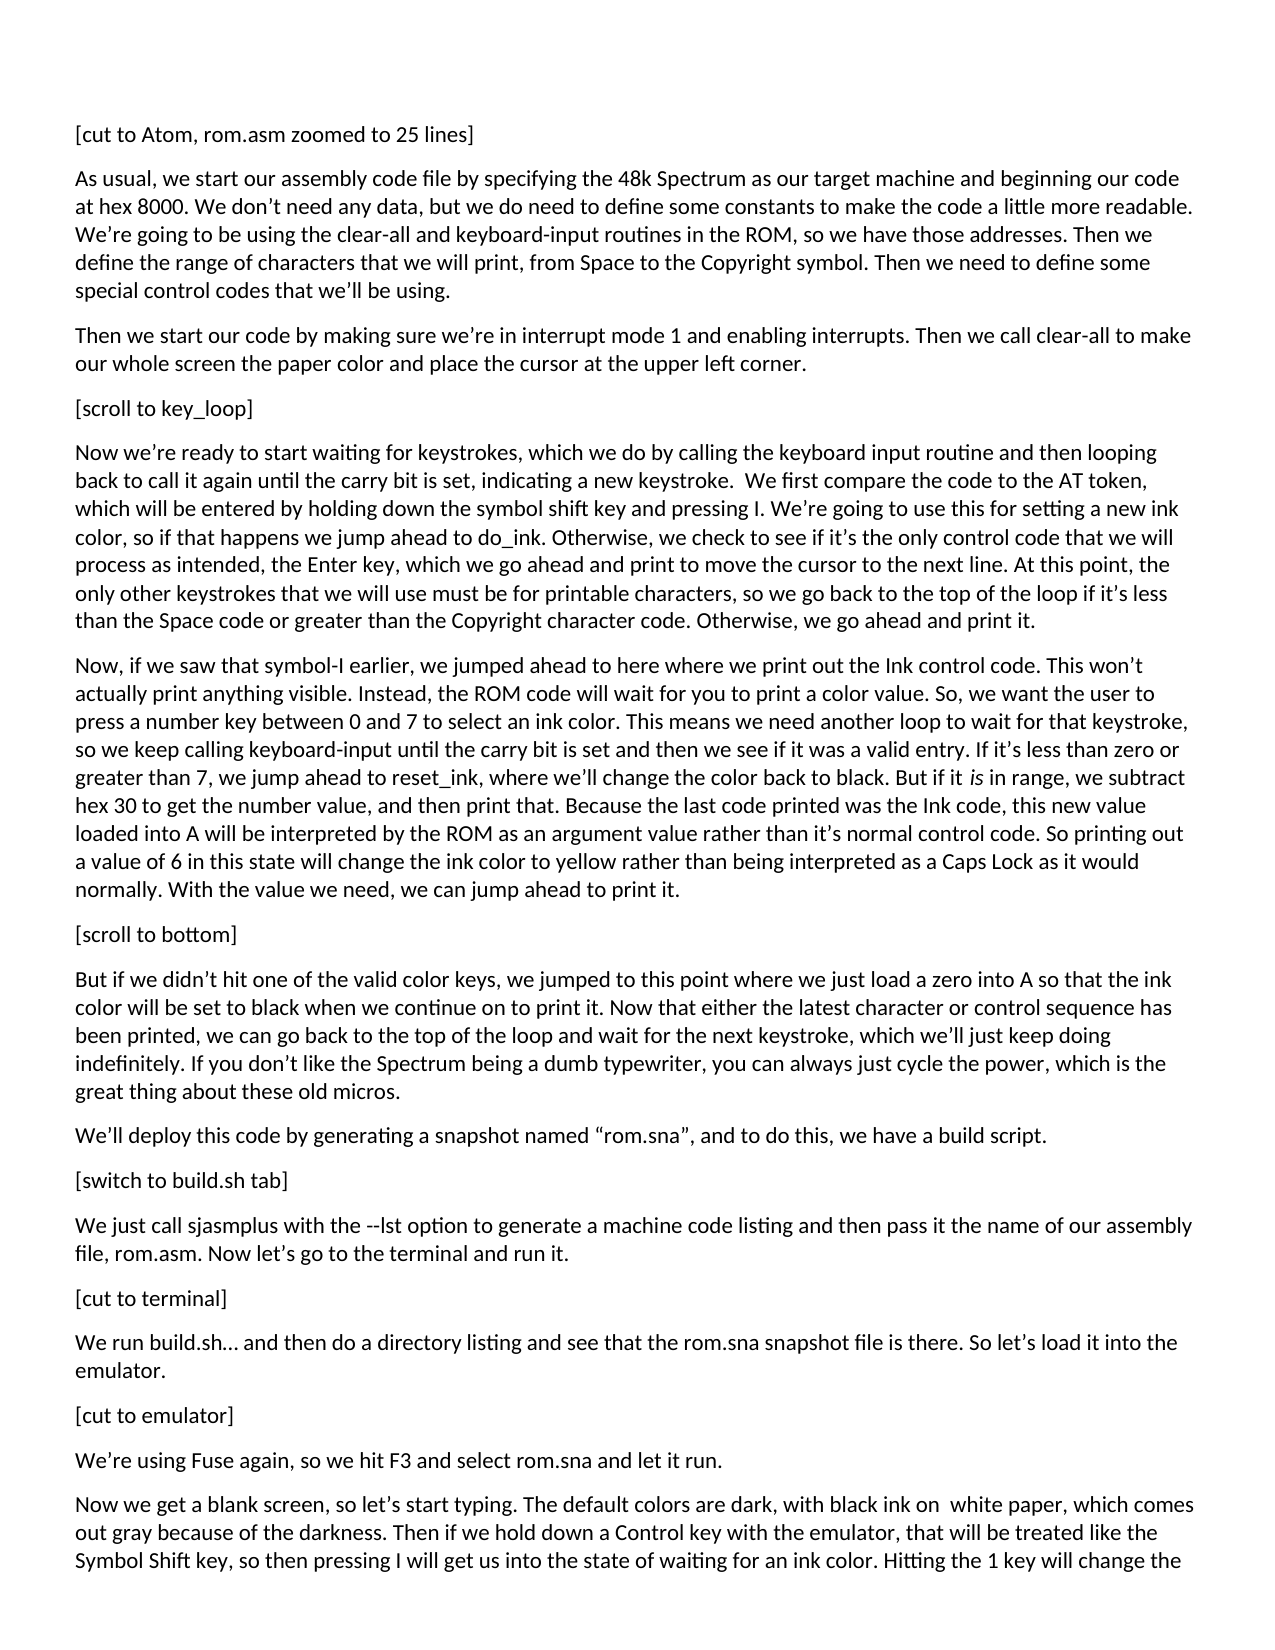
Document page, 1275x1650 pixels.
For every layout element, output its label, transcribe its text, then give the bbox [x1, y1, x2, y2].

text We’re using Fuse again, so we hit F3 and select rom.sna and let it run. [75, 1446, 1200, 1474]
text Then we start our code by making sure we’re in interrupt mode 1 and enabling interrupts. Then we call clear-all to make our whole screen the paper color and place the cursor at the upper left corner. [75, 321, 1200, 377]
text Now we get a blank screen, so let’s start typing. The default colors are dark, with black ink on white paper, which comes out gray because of the darkness. Then if we hold down a Control key with the emulator, that will be treated like the Symbol Shift key, so then pressing I will get us into the state of waiting for an ink color. Hitting the 1 key will change the [75, 1491, 1200, 1574]
text But if we didn’t hit one of the valid color keys, we jumped to this point where we just load a zero into A so that the ink color will be set to black when we continue on to print it. Now that either the latest character or control sequence has been printed, we can go back to the top of the loop and wait for the next keystroke, which we’ll just keep doing indefinitely. If you don’t like the Spectrum being a dumb typewriter, you can always just cycle the power, which is the great thing about these old micros. [75, 965, 1200, 1105]
text As usual, we start our assembly code file by specifying the 48k Spectrum as our target machine and beginning our code at hex 8000. We don’t need any data, but we do need to define some constants to make the code a little more readable. We’re going to be using the clear-all and keyboard-input routines in the ROM, so we have those addresses. Then we define the range of characters that we will print, from Space to the Copyright symbol. Then we need to define some special control codes that we’ll be using. [75, 164, 1200, 304]
text [switch to build.sh tab] [75, 1166, 1200, 1194]
text [cut to Atom, rom.asm zoomed to 25 lines] [75, 120, 1200, 148]
text Now we’re ready to start waiting for keystrokes, which we do by calling the keyboard input routine and then looping back to call it again until the carry bit is set, indicating a new keystroke. We first compare the code to the AT token, which will be entered by holding down the symbol shift key and pressing I. We’re going to use this for setting a new ink color, so if that happens we jump ahead to do_ink. Otherwise, we check to see if it’s the only control code that we will process as intended, the Enter key, which we go ahead and print to move the cursor to the next line. At this point, the only other keystrokes that we will use must be for printable characters, so we go back to the top of the loop if it’s less than the Space code or greater than the Copyright character code. Otherwise, we go ahead and print it. [75, 438, 1200, 635]
text [scroll to bottom] [75, 920, 1200, 948]
text [scroll to key_loop] [75, 394, 1200, 422]
text We’ll deploy this code by generating a snapshot named “rom.sna”, and to do this, we have a build script. [75, 1122, 1200, 1150]
text We just call sjasmplus with the --lst option to generate a machine code listing and then pass it the name of our assembly file, rom.asm. Now let’s go to the terminal and run it. [75, 1211, 1200, 1267]
text [cut to terminal] [75, 1284, 1200, 1312]
text Now, if we saw that symbol-I earlier, we jumped ahead to here where we print out the Ink control code. This won’t actually print anything visible. Instead, the ROM code will wait for you to print a color value. So, we want the user to press a number key between 0 and 7 to select an ink color. This means we need another loop to wait for that keystroke, so we keep calling keyboard-input until the carry bit is set and then we see if it was a valid entry. If it’s less than zero or greater than 7, we jump ahead to reset_ink, where we’ll change the color back to black. But if it is in range, we subtract hex 30 to get the number value, and then print that. Because the last code printed was the Ink code, this new value loaded into A will be interpreted by the ROM as an argument value rather than it’s normal control code. So printing out a value of 6 in this state will change the ink color to yellow rather than being interpreted as a Caps Lock as it would normally. With the value we need, we can jump ahead to print it. [75, 651, 1200, 903]
text We run build.sh… and then do a directory listing and see that the rom.sna snapshot file is there. So let’s load it into the emulator. [75, 1328, 1200, 1384]
text [cut to emulator] [75, 1401, 1200, 1429]
